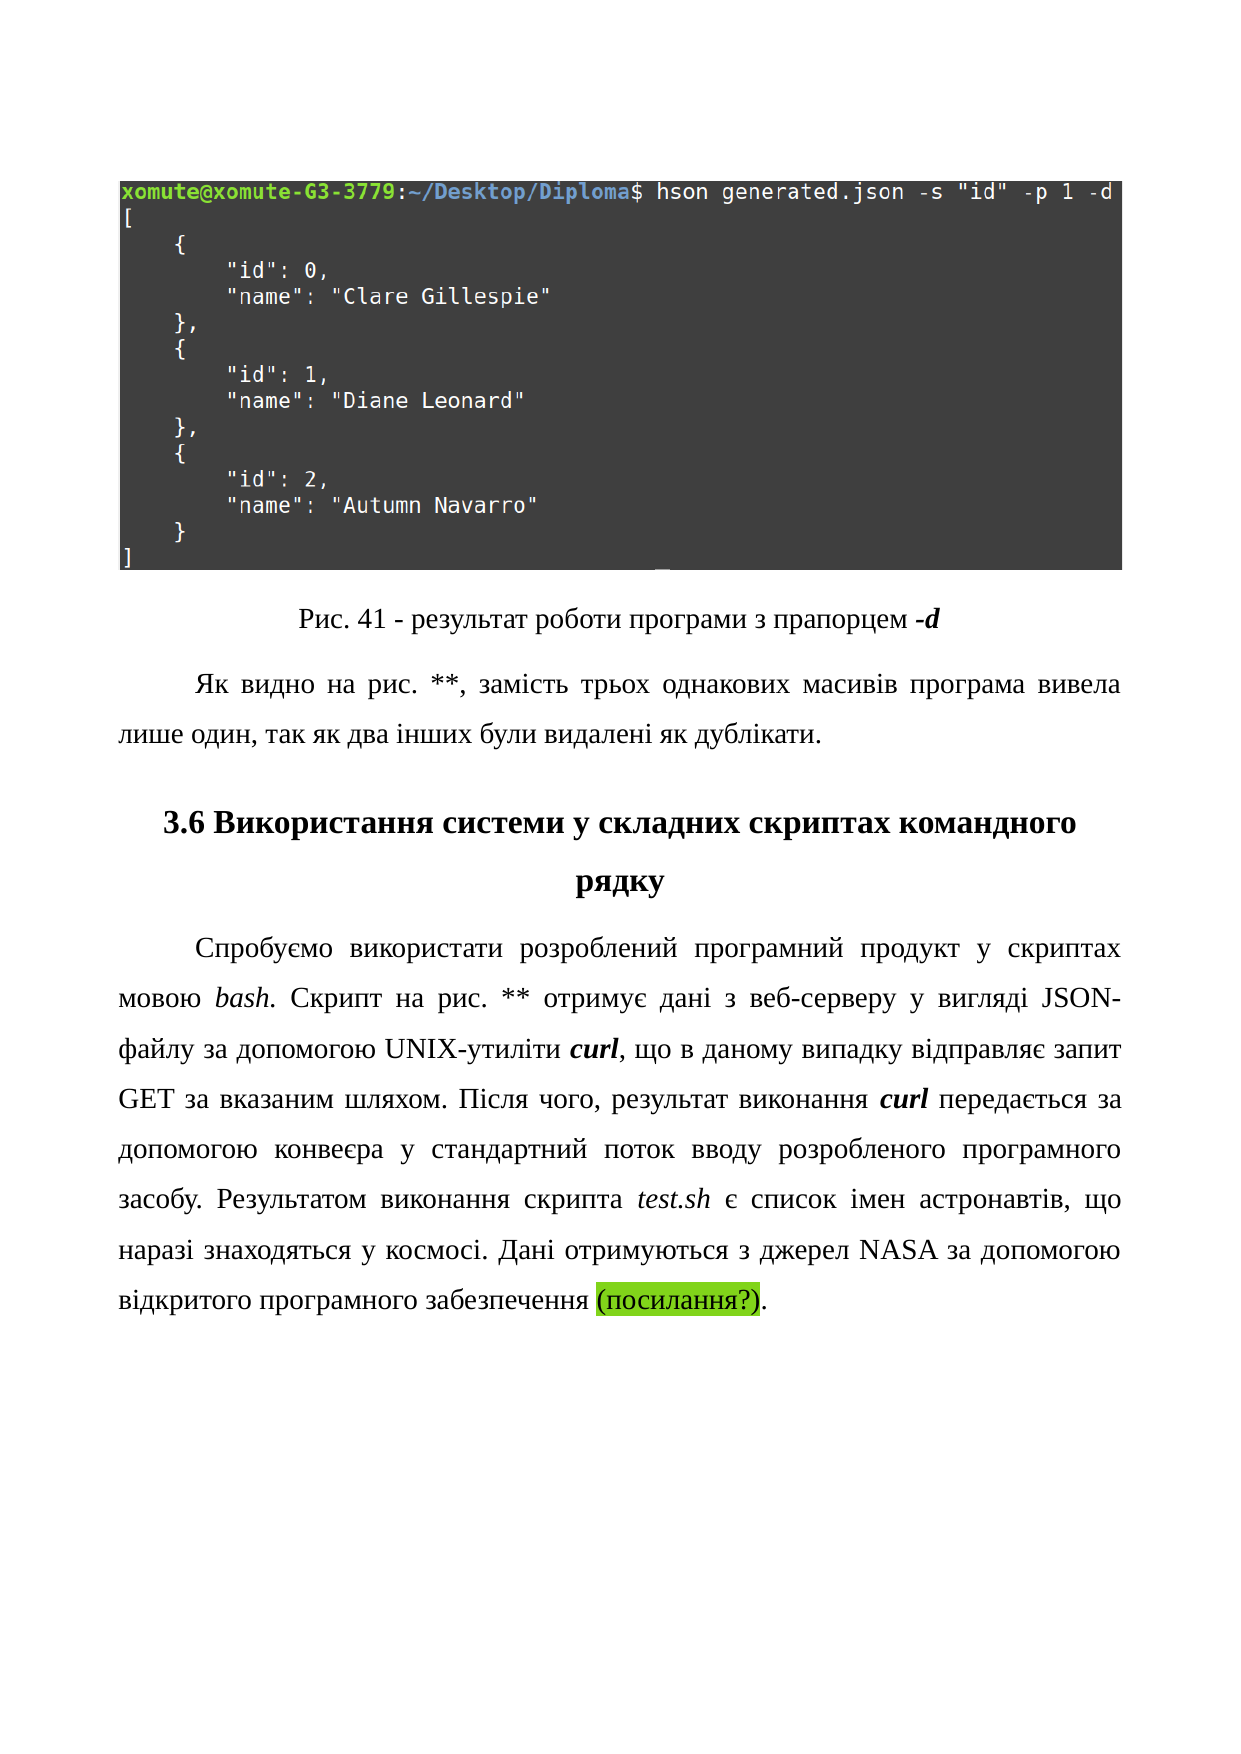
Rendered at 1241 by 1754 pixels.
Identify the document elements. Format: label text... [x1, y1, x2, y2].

subtitle 3.6 Використання системи у складних скриптах командного рядку [118, 802, 1122, 898]
text Спробуємо використати розроблений програмний продукт у скриптах мовою bash. Скрипт на рис. ** отримує дані з веб-серверу у вигляді JSON-файлу за допомогою UNIX-утиліти curl, що в даному випадку відправляє запит GET за вказаним шляхом. Після чого, результат виконання curl передається за допомогою конвеєра у стандартний поток вводу розробленого програмного засобу. Результатом виконання скрипта test.sh є список імен астронавтів, що наразі знаходяться у космосі. Дані отримуються з джерел NASA за допомогою відкритого програмного забезпечення (посилання?). [118, 930, 1122, 1316]
text Рис. 41 - результат роботи програми з прапорцем -d [118, 601, 1122, 634]
text Як видно на рис. **, замість трьох однакових масивів програма вивела лише один, так як два інших були видалені як дублікати. [118, 666, 1122, 749]
picture [118, 181, 1123, 570]
